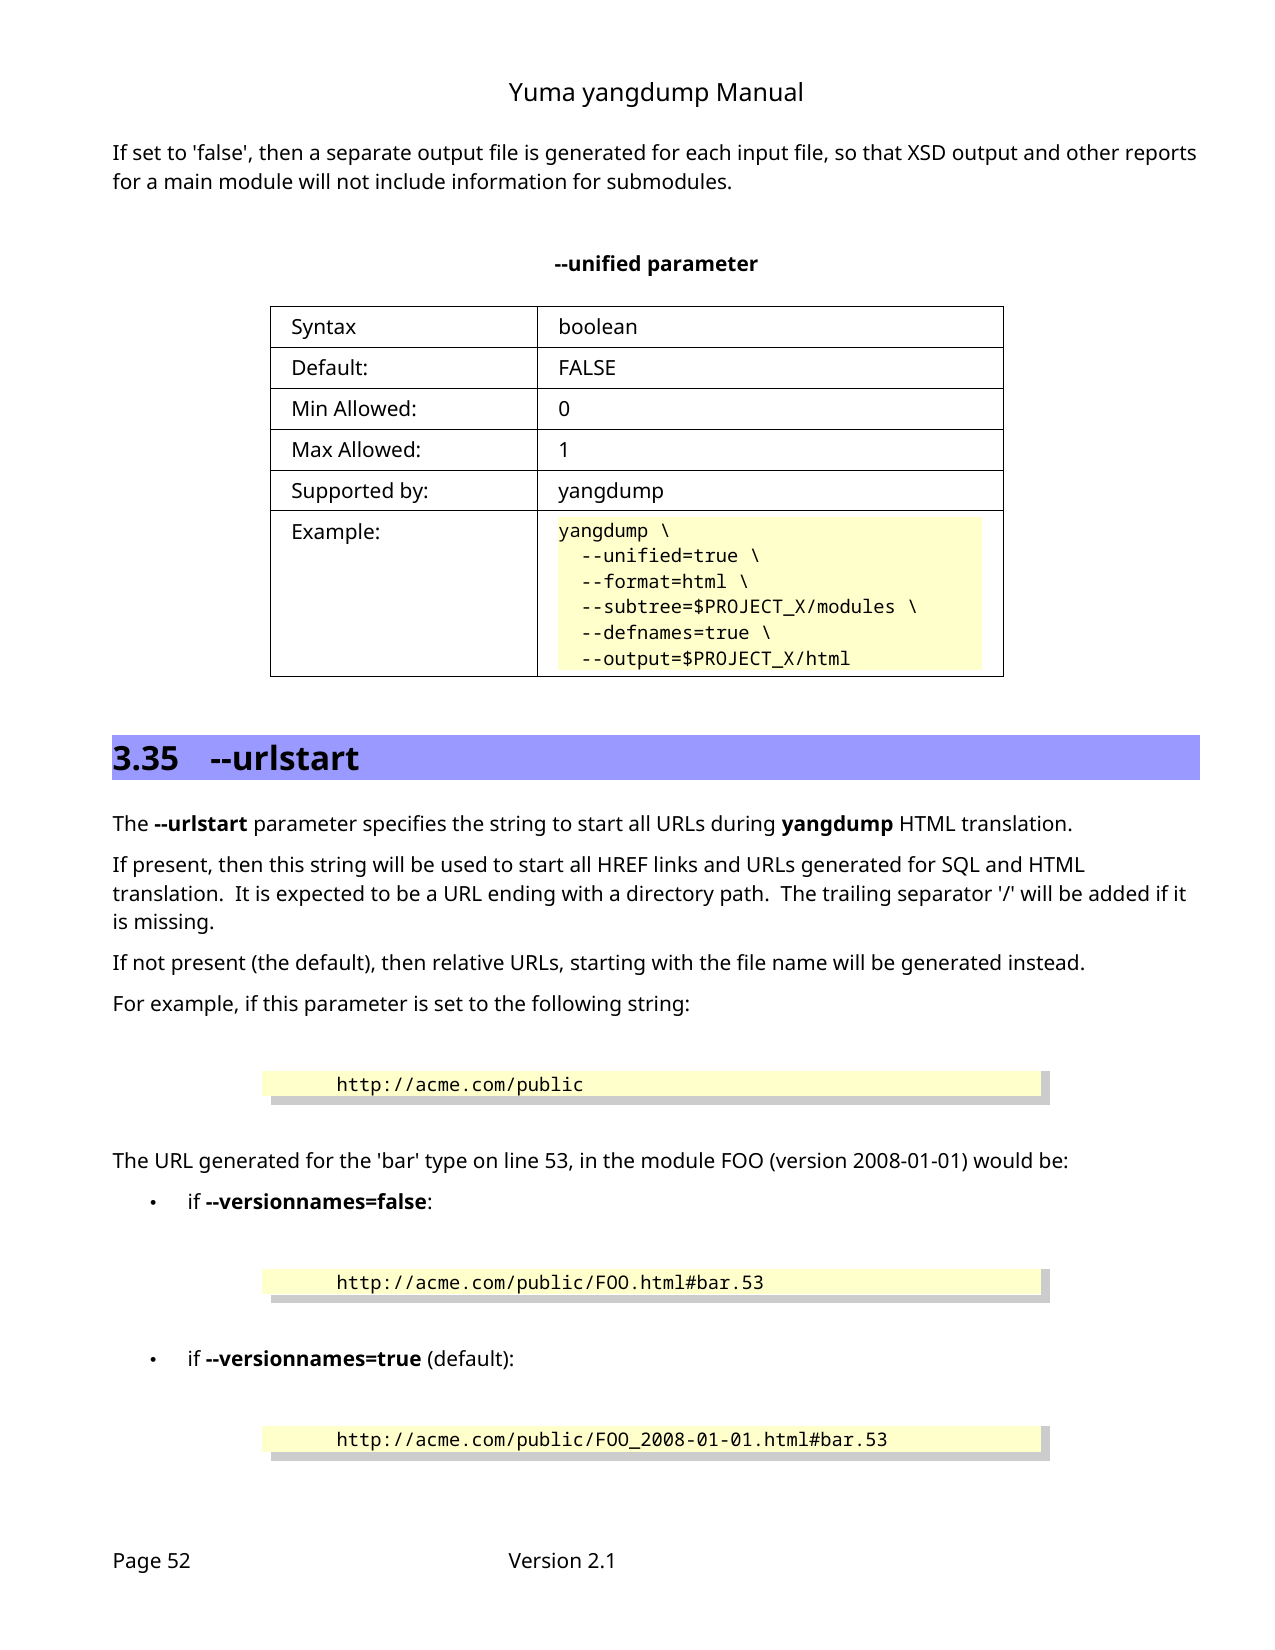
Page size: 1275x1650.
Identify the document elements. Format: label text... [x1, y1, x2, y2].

subtitle --unified parameter [127, 249, 1185, 277]
list if --versionnames=false: [150, 1187, 1200, 1216]
table_cell yangdump \ --unified=true \ --format=html \ --subtree=$PROJECT_X/modules \ --defnames=true \ --output=$PROJECT_X/html [538, 511, 1003, 676]
table_cell 0 [538, 389, 1003, 428]
text If present, then this string will be used to start all HREF links and URLs generated for SQL and HTML translation. It is expected to be a URL ending with a directory path. The trailing separator '/' will be added if it is missing. [112, 850, 1200, 936]
text If set to 'false', then a separate output file is generated for each input file, so that XSD output and other reports for a main module will not include information for submodules. [112, 138, 1200, 195]
table_cell yangdump [538, 471, 1003, 510]
text For example, if this parameter is set to the following string: [112, 989, 1200, 1017]
table_cell Supported by: [271, 471, 537, 510]
table_cell 1 [538, 430, 1003, 469]
text http://acme.com/public [262, 1071, 1041, 1096]
table_cell Default: [271, 348, 537, 388]
table_cell Max Allowed: [271, 430, 537, 469]
table_cell Example: [271, 511, 537, 676]
text If not present (the default), then relative URLs, starting with the file name will be generated instead. [112, 948, 1200, 976]
text http://acme.com/public/FOO.html#bar.53 [262, 1269, 1041, 1294]
text The --urlstart parameter specifies the string to start all URLs during yangdump HTML translation. [112, 809, 1200, 838]
text http://acme.com/public/FOO_2008-01-01.html#bar.53 [262, 1426, 1041, 1452]
list if --versionnames=true (default): [150, 1344, 1200, 1373]
table_header boolean [538, 307, 1003, 347]
table_cell FALSE [538, 348, 1003, 388]
table_header Syntax [271, 307, 537, 347]
text The URL generated for the 'bar' type on line 53, in the module FOO (version 2008-01-01) would be: [112, 1146, 1200, 1175]
subtitle --urlstart [112, 735, 1200, 780]
table_cell Min Allowed: [271, 389, 537, 428]
